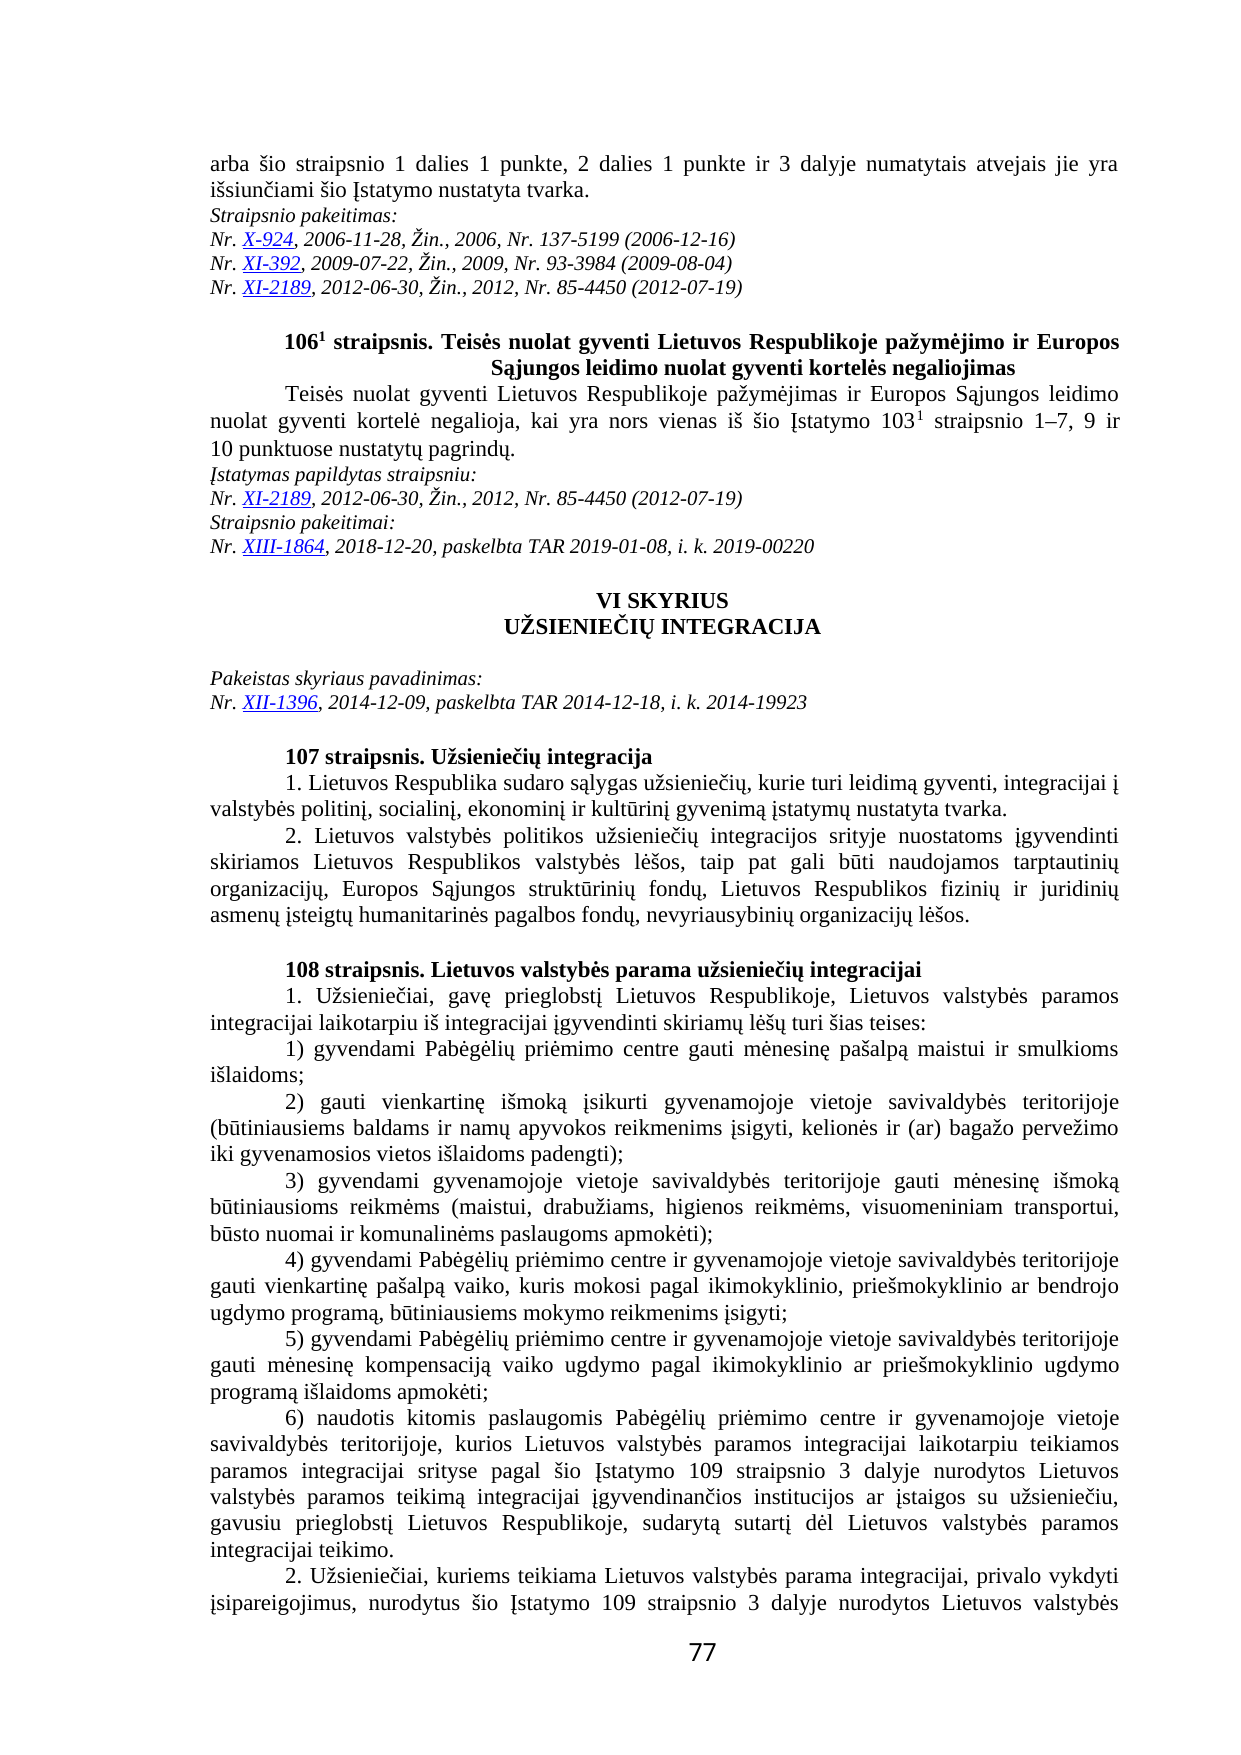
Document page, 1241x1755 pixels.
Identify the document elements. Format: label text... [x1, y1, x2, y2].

text 2. Užsieniečiai, kuriems teikiama Lietuvos valstybės parama integracijai, privalo vykdyti įsipareigojimus, nurodytus šio Įstatymo 109 straipsnio 3 dalyje nurodytos Lietuvos valstybės [210, 1562, 1120, 1615]
text 2. Lietuvos valstybės politikos užsieniečių integracijos srityje nuostatoms įgyvendinti skiriamos Lietuvos Respublikos valstybės lėšos, taip pat gali būti naudojamos tarptautinių organizacijų, Europos Sąjungos struktūrinių fondų, Lietuvos Respublikos fizinių ir juridinių asmenų įsteigtų humanitarinės pagalbos fondų, nevyriausybinių organizacijų lėšos. [210, 822, 1120, 927]
text 3) gyvendami gyvenamojoje vietoje savivaldybės teritorijoje gauti mėnesinę išmoką būtiniausioms reikmėms (maistui, drabužiams, higienos reikmėms, visuomeniniam transportui, būsto nuomai ir komunalinėms paslaugoms apmokėti); [210, 1167, 1120, 1246]
text Teisės nuolat gyventi Lietuvos Respublikoje pažymėjimas ir Europos Sąjungos leidimo nuolat gyventi kortelė negalioja, kai yra nors vienas iš šio Įstatymo 1031 straipsnio 1–7, 9 ir 10 punktuose nustatytų pagrindų. [210, 380, 1120, 462]
text Nr. XI-2189, 2012-06-30, Žin., 2012, Nr. 85-4450 (2012-07-19) [210, 486, 1120, 510]
text 1061 straipsnis. Teisės nuolat gyventi Lietuvos Respublikoje pažymėjimo ir Europos Sąjungos leidimo nuolat gyventi kortelės negaliojimas [284, 328, 1120, 380]
text 1) gyvendami Pabėgėlių priėmimo centre gauti mėnesinę pašalpą maistui ir smulkioms išlaidoms; [210, 1035, 1120, 1088]
text 107 straipsnis. Užsieniečių integracija [210, 743, 1120, 769]
text 2) gauti vienkartinę išmoką įsikurti gyvenamojoje vietoje savivaldybės teritorijoje (būtiniausiems baldams ir namų apyvokos reikmenims įsigyti, kelionės ir (ar) bagažo pervežimo iki gyvenamosios vietos išlaidoms padengti); [210, 1088, 1120, 1167]
text Įstatymas papildytas straipsniu: [210, 462, 1120, 486]
text 4) gyvendami Pabėgėlių priėmimo centre ir gyvenamojoje vietoje savivaldybės teritorijoje gauti vienkartinę pašalpą vaiko, kuris mokosi pagal ikimokyklinio, priešmokyklinio ar bendrojo ugdymo programą, būtiniausiems mokymo reikmenims įsigyti; [210, 1246, 1120, 1325]
text Straipsnio pakeitimai: [210, 510, 1120, 534]
text 6) naudotis kitomis paslaugomis Pabėgėlių priėmimo centre ir gyvenamojoje vietoje savivaldybės teritorijoje, kurios Lietuvos valstybės paramos integracijai laikotarpiu teikiamos paramos integracijai srityse pagal šio Įstatymo 109 straipsnio 3 dalyje nurodytos Lietuvos valstybės paramos teikimą integracijai įgyvendinančios institucijos ar įstaigos su užsieniečiu, gavusiu prieglobstį Lietuvos Respublikoje, sudarytą sutartį dėl Lietuvos valstybės paramos integracijai teikimo. [210, 1404, 1120, 1562]
text Nr. XI-392, 2009-07-22, Žin., 2009, Nr. 93-3984 (2009-08-04) [210, 251, 1120, 275]
text VI SKYRIUS [210, 587, 1120, 613]
text Nr. X-924, 2006-11-28, Žin., 2006, Nr. 137-5199 (2006-12-16) [210, 227, 1120, 251]
text Nr. XII-1396, 2014-12-09, paskelbta TAR 2014-12-18, i. k. 2014-19923 [210, 690, 1120, 714]
text 1. Lietuvos Respublika sudaro sąlygas užsieniečių, kurie turi leidimą gyventi, integracijai į valstybės politinį, socialinį, ekonominį ir kultūrinį gyvenimą įstatymų nustatyta tvarka. [210, 769, 1120, 822]
text Nr. XI-2189, 2012-06-30, Žin., 2012, Nr. 85-4450 (2012-07-19) [210, 275, 1120, 299]
text 108 straipsnis. Lietuvos valstybės parama užsieniečių integracijai [210, 956, 1120, 982]
text Straipsnio pakeitimas: [210, 203, 1120, 227]
text 5) gyvendami Pabėgėlių priėmimo centre ir gyvenamojoje vietoje savivaldybės teritorijoje gauti mėnesinę kompensaciją vaiko ugdymo pagal ikimokyklinio ar priešmokyklinio ugdymo programą išlaidoms apmokėti; [210, 1325, 1120, 1404]
text Pakeistas skyriaus pavadinimas: [210, 666, 1120, 690]
text Nr. XIII-1864, 2018-12-20, paskelbta TAR 2019-01-08, i. k. 2019-00220 [210, 534, 1120, 558]
text arba šio straipsnio 1 dalies 1 punkte, 2 dalies 1 punkte ir 3 dalyje numatytais atvejais jie yra išsiunčiami šio Įstatymo nustatyta tvarka. [210, 150, 1120, 203]
text UŽSIENIEČIŲ INTEGRACIJA [210, 613, 1120, 639]
text 1. Užsieniečiai, gavę prieglobstį Lietuvos Respublikoje, Lietuvos valstybės paramos integracijai laikotarpiu iš integracijai įgyvendinti skiriamų lėšų turi šias teises: [210, 982, 1120, 1035]
